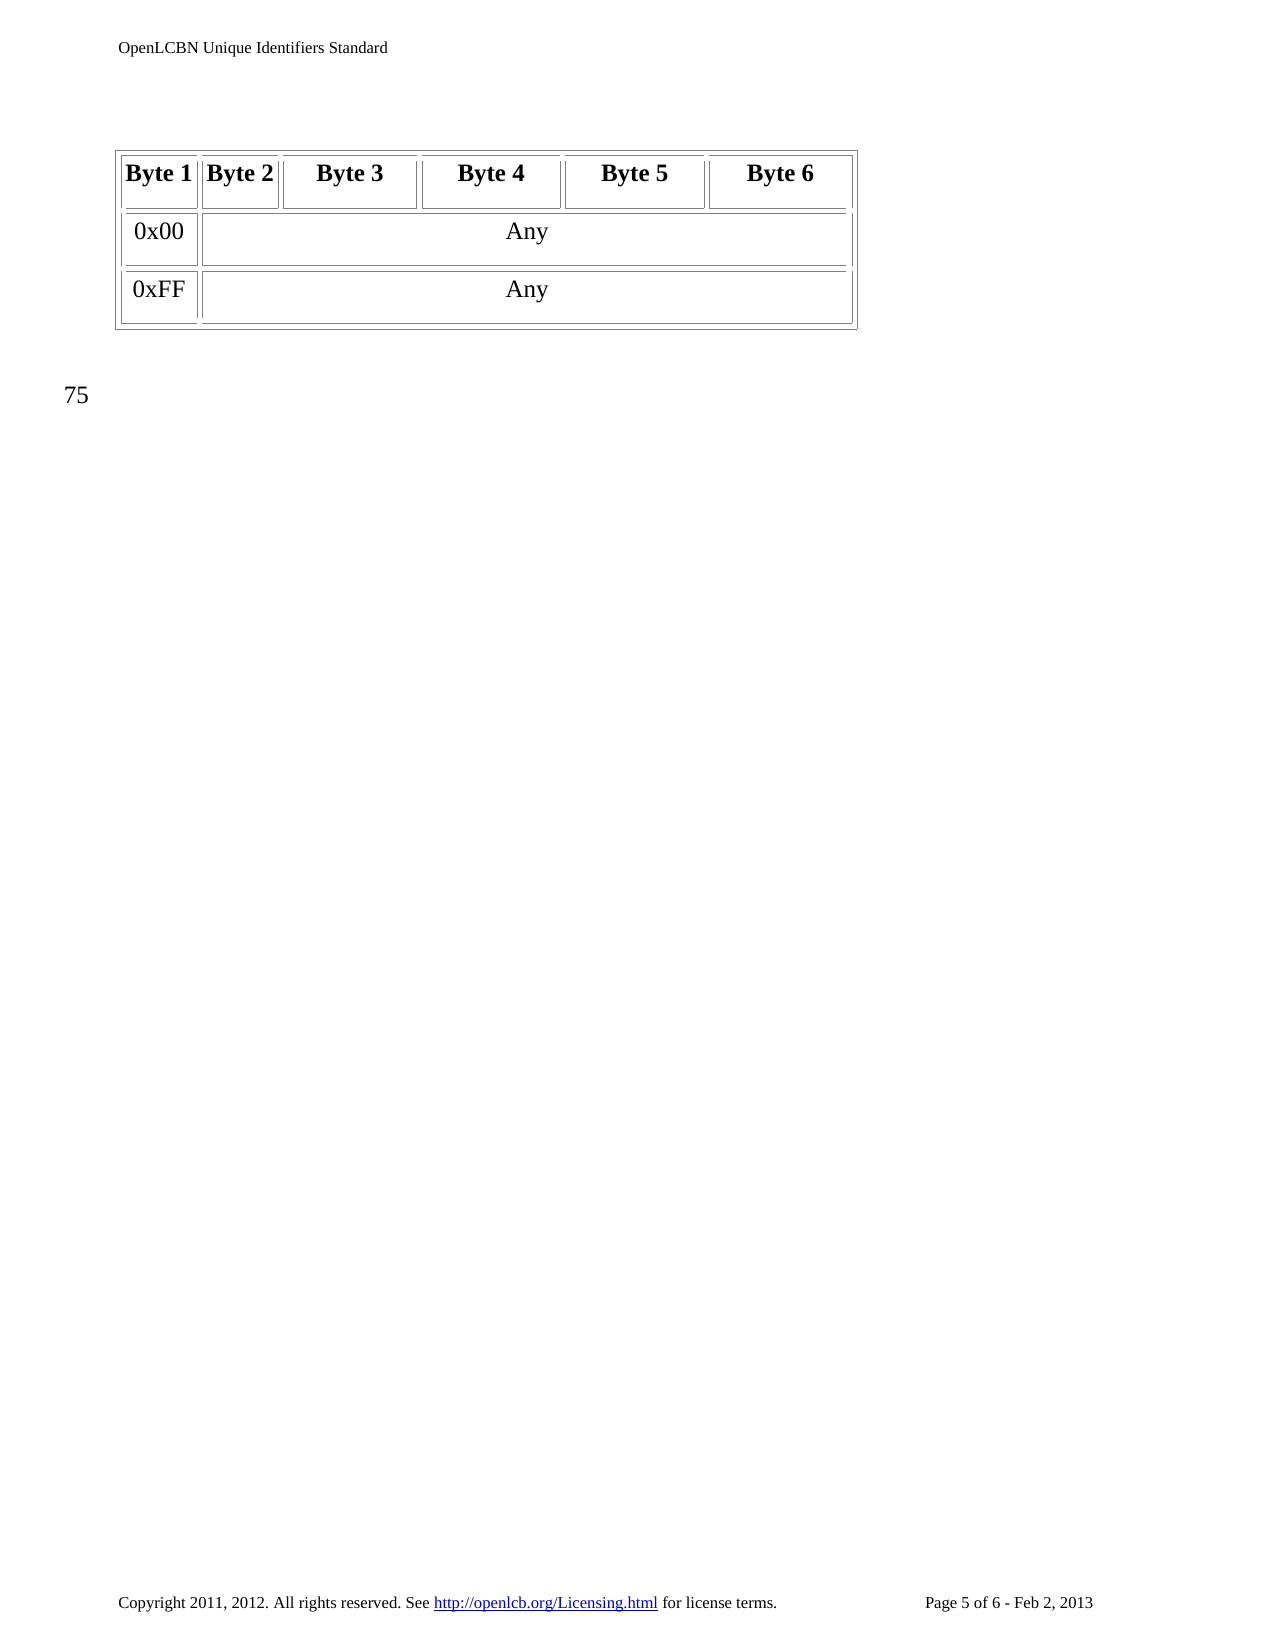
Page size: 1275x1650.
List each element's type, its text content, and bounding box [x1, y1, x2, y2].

table_header Byte 5 [563, 151, 706, 208]
table_cell Any [200, 208, 854, 265]
table_header Byte 2 [200, 151, 281, 208]
table_header Byte 1 [118, 151, 199, 208]
table_header Byte 4 [419, 151, 563, 208]
table_cell 0xFF [118, 265, 199, 323]
table_cell 0x00 [118, 208, 199, 265]
table_cell Any [200, 265, 854, 323]
table_header Byte 6 [706, 151, 854, 208]
table_header Byte 3 [281, 151, 419, 208]
